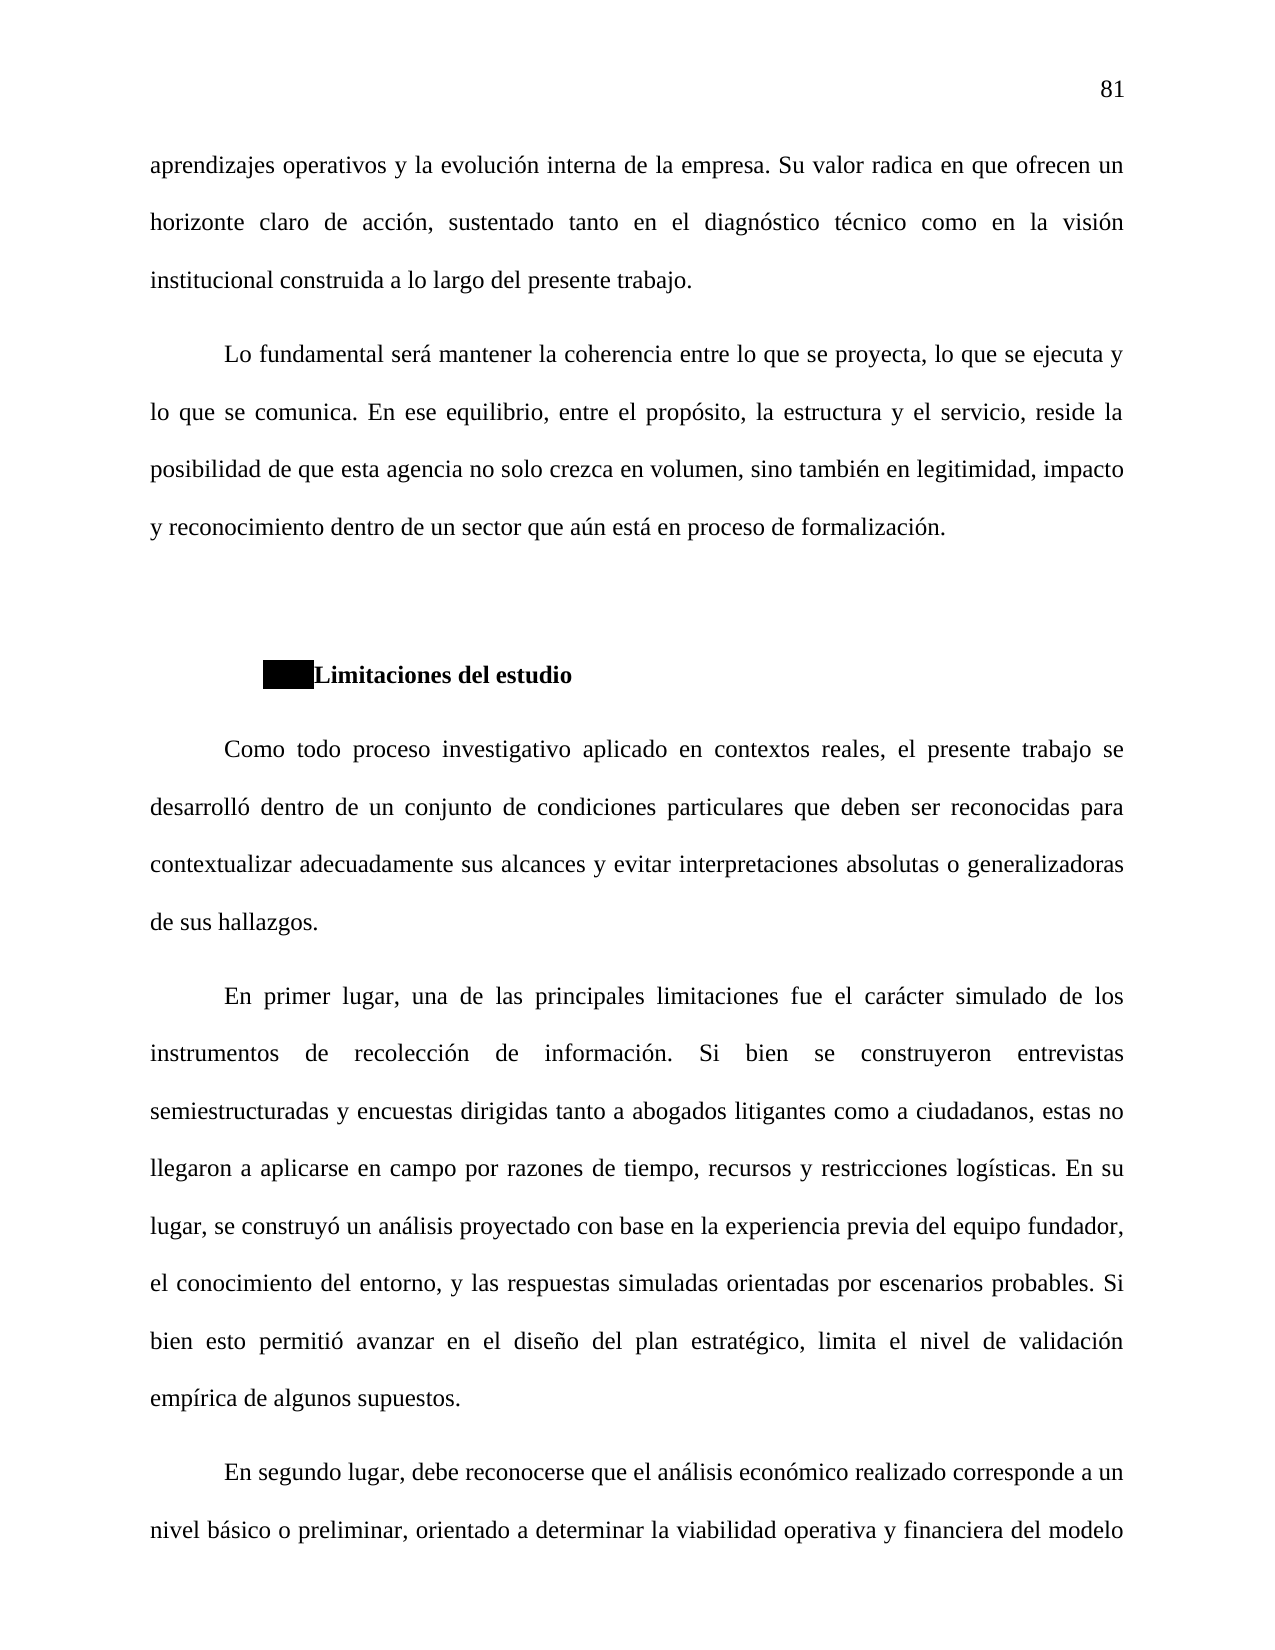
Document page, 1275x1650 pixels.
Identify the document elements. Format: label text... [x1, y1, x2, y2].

subtitle Limitaciones del estudio [314, 660, 1125, 689]
text Como todo proceso investigativo aplicado en contextos reales, el presente trabajo se desarrolló dentro de un conjunto de condiciones particulares que deben ser reconocidas para contextualizar adecuadamente sus alcances y evitar interpretaciones absolutas o generalizadoras de sus hallazgos. [150, 734, 1125, 935]
text En segundo lugar, debe reconocerse que el análisis económico realizado corresponde a un nivel básico o preliminar, orientado a determinar la viabilidad operativa y financiera del modelo [150, 1457, 1125, 1544]
text aprendizajes operativos y la evolución interna de la empresa. Su valor radica en que ofrecen un horizonte claro de acción, sustentado tanto en el diagnóstico técnico como en la visión institucional construida a lo largo del presente trabajo. [150, 150, 1125, 294]
text Lo fundamental será mantener la coherencia entre lo que se proyecta, lo que se ejecuta y lo que se comunica. En ese equilibrio, entre el propósito, la estructura y el servicio, reside la posibilidad de que esta agencia no solo crezca en volumen, sino también en legitimidad, impacto y reconocimiento dentro de un sector que aún está en proceso de formalización. [150, 339, 1125, 540]
text En primer lugar, una de las principales limitaciones fue el carácter simulado de los instrumentos de recolección de información. Si bien se construyeron entrevistas semiestructuradas y encuestas dirigidas tanto a abogados litigantes como a ciudadanos, estas no llegaron a aplicarse en campo por razones de tiempo, recursos y restricciones logísticas. En su lugar, se construyó un análisis proyectado con base en la experiencia previa del equipo fundador, el conocimiento del entorno, y las respuestas simuladas orientadas por escenarios probables. Si bien esto permitió avanzar en el diseño del plan estratégico, limita el nivel de validación empírica de algunos supuestos. [150, 981, 1125, 1412]
